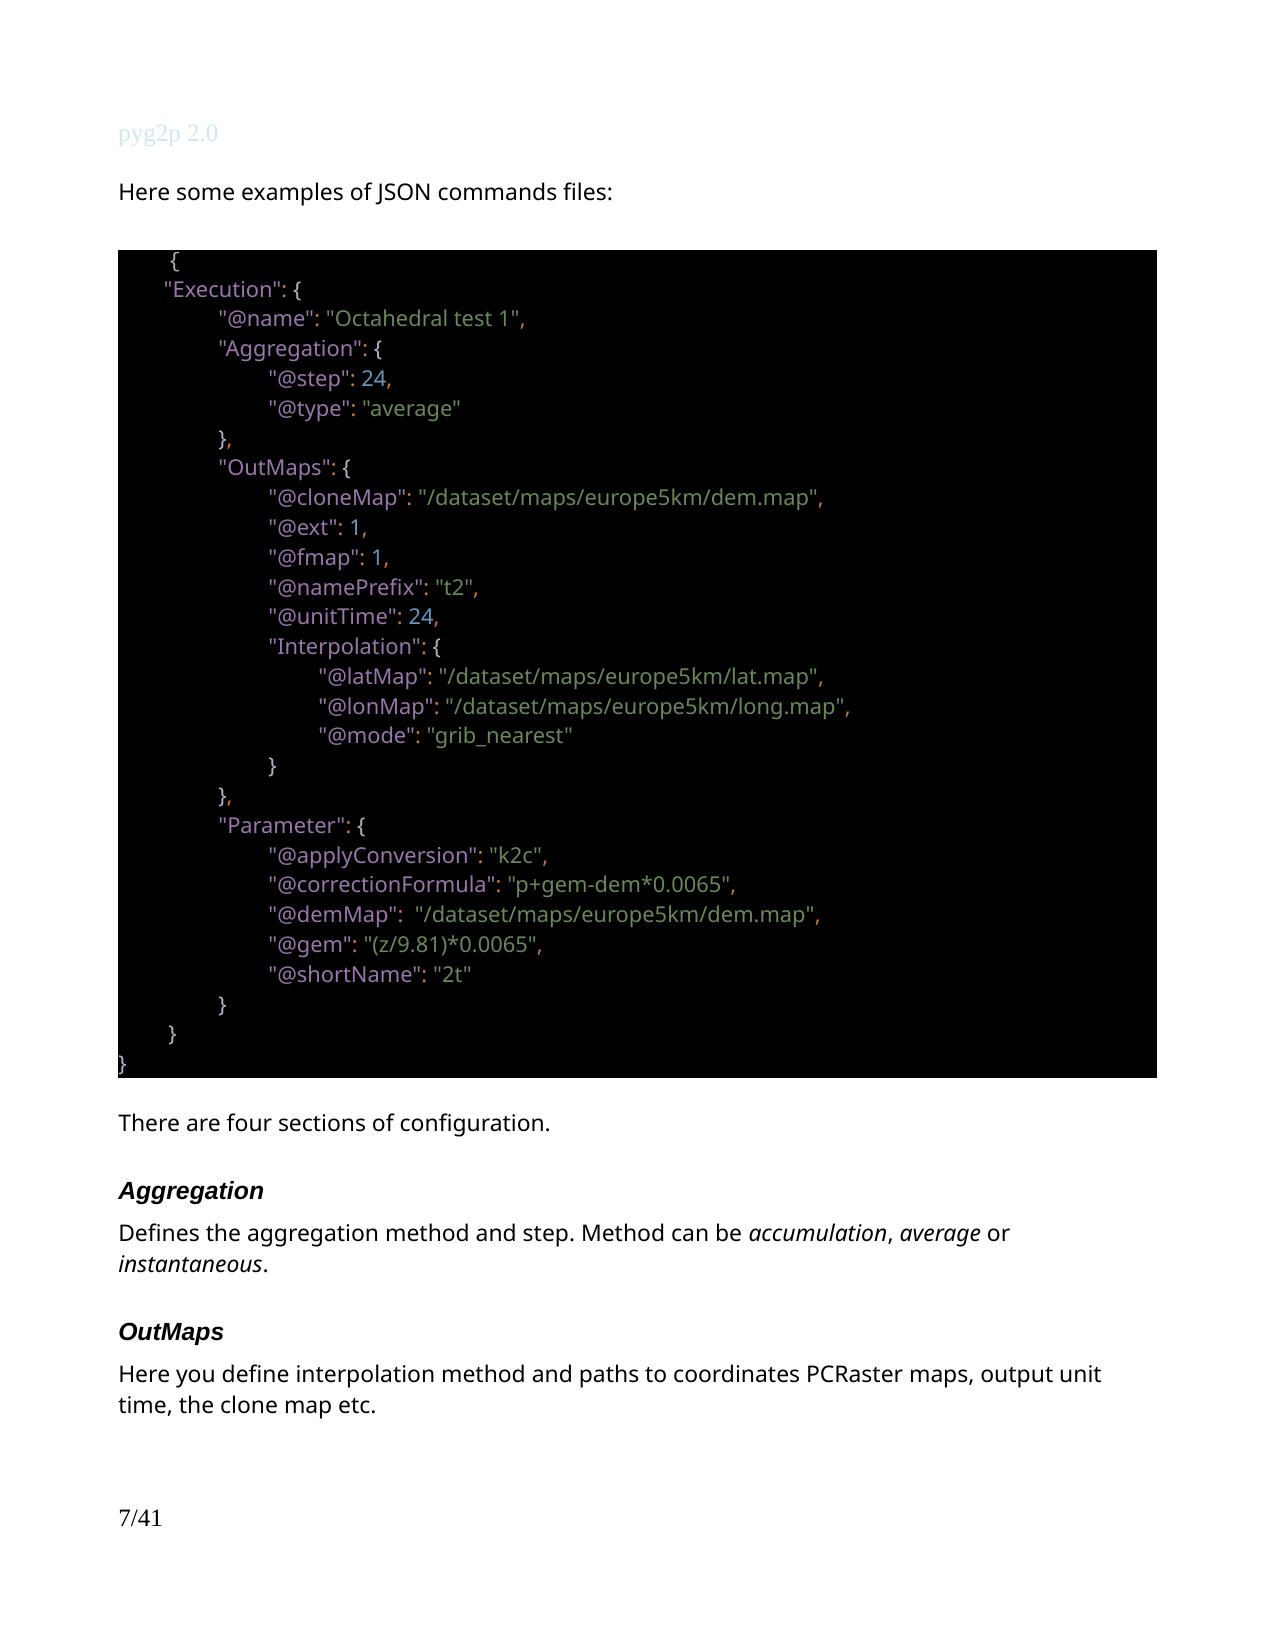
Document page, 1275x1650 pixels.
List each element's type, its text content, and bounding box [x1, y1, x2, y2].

text "Interpolation": { [118, 631, 1157, 661]
text "@lonMap": "/dataset/maps/europe5km/long.map", [118, 691, 1157, 720]
text There are four sections of configuration. [118, 1107, 1157, 1139]
text "@shortName": "2t" [118, 959, 1157, 988]
text Defines the aggregation method and step. Method can be accumulation, average or instantaneous. [118, 1217, 1157, 1280]
text { [118, 250, 1157, 273]
text "@step": 24, [118, 363, 1157, 393]
text "@cloneMap": "/dataset/maps/europe5km/dem.map", [118, 482, 1157, 512]
text Here you define interpolation method and paths to coordinates PCRaster maps, output unit time, the clone map etc. [118, 1358, 1157, 1421]
text } [118, 1018, 1157, 1048]
text "@applyConversion": "k2c", [118, 839, 1157, 869]
text } [118, 988, 1157, 1018]
text "@type": "average" [118, 393, 1157, 422]
text "@demMap": "/dataset/maps/europe5km/dem.map", [118, 899, 1157, 929]
text "OutMaps": { [118, 452, 1157, 482]
subtitle Aggregation [118, 1176, 1157, 1205]
text "@unitTime": 24, [118, 601, 1157, 631]
subtitle OutMaps [118, 1317, 1157, 1346]
text "@fmap": 1, [118, 542, 1157, 571]
text "@mode": "grib_nearest" [118, 720, 1157, 750]
text Here some examples of JSON commands files: [118, 176, 1157, 208]
text "Parameter": { [118, 810, 1157, 839]
text }, [118, 422, 1157, 452]
text "@gem": "(z/9.81)*0.0065", [118, 929, 1157, 959]
text "@name": "Octahedral test 1", [118, 303, 1157, 333]
text }, [118, 780, 1157, 810]
text "@correctionFormula": "p+gem-dem*0.0065", [118, 869, 1157, 899]
text "Aggregation": { [118, 333, 1157, 363]
text "@latMap": "/dataset/maps/europe5km/lat.map", [118, 661, 1157, 691]
text "@ext": 1, [118, 512, 1157, 542]
text "Execution": { [118, 273, 1157, 303]
text } [118, 750, 1157, 780]
text "@namePrefix": "t2", [118, 571, 1157, 601]
text } [118, 1048, 1157, 1078]
